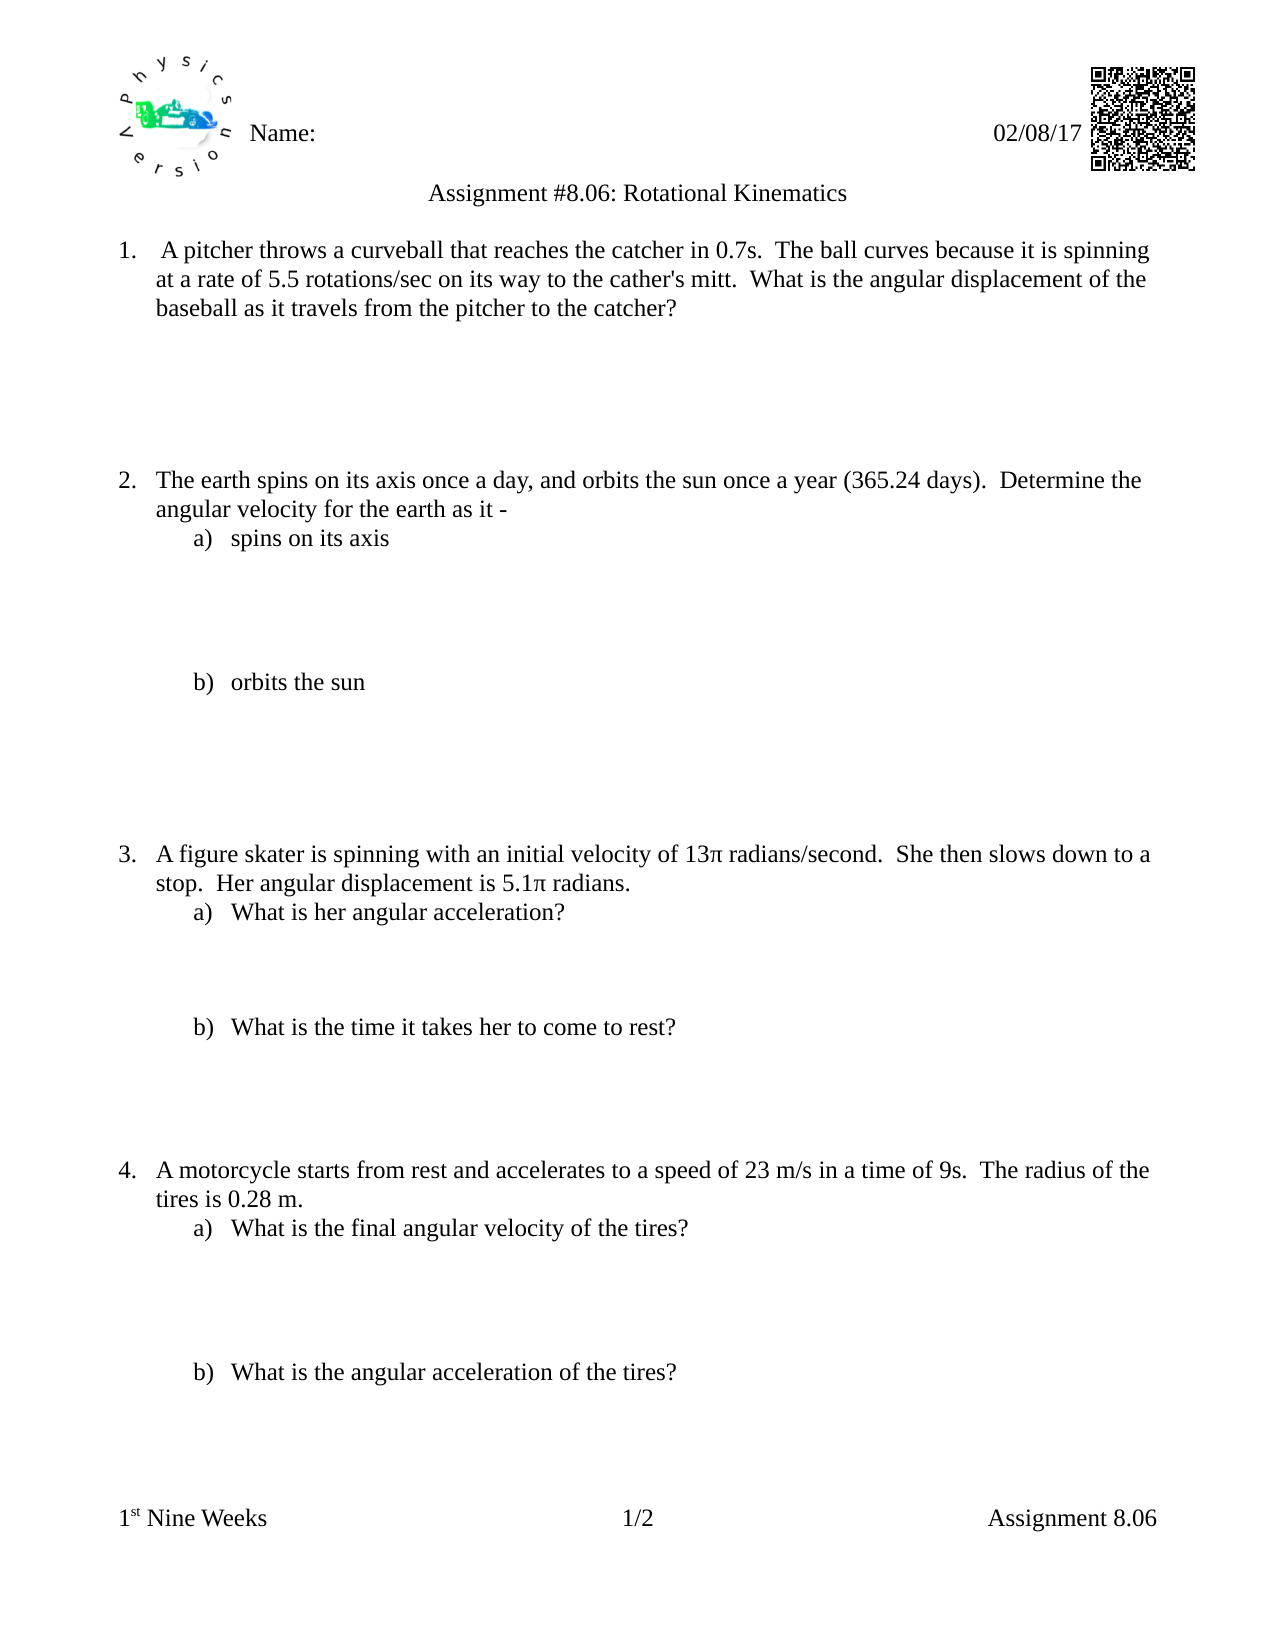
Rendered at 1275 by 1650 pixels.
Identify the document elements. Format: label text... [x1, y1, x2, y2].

list What is the angular acceleration of the tires? [193, 1357, 1157, 1386]
list spins on its axis [193, 523, 1157, 552]
list A figure skater is spinning with an initial velocity of 13π radians/second. She then slows down to a stop. Her angular displacement is 5.1π radians. [118, 839, 1157, 897]
list A motorcycle starts from rest and accelerates to a speed of 23 m/s in a time of 9s. The radius of the tires is 0.28 m. [118, 1156, 1157, 1213]
list What is the time it takes her to come to rest? [193, 1012, 1157, 1041]
list The earth spins on its axis once a day, and orbits the sun once a year (365.24 days). Determine the angular velocity for the earth as it - [118, 466, 1157, 523]
picture [119, 56, 232, 177]
list What is her angular acceleration? [193, 897, 1157, 926]
text Assignment #8.06: Rotational Kinematics [118, 176, 1157, 207]
list orbits the sun [193, 667, 1157, 696]
picture [1082, 58, 1203, 179]
list What is the final angular velocity of the tires? [193, 1213, 1157, 1242]
list A pitcher throws a curveball that reaches the catcher in 0.7s. The ball curves because it is spinning at a rate of 5.5 rotations/sec on its way to the cather's mitt. What is the angular displacement of the baseball as it travels from the pitcher to the catcher? [118, 236, 1157, 322]
